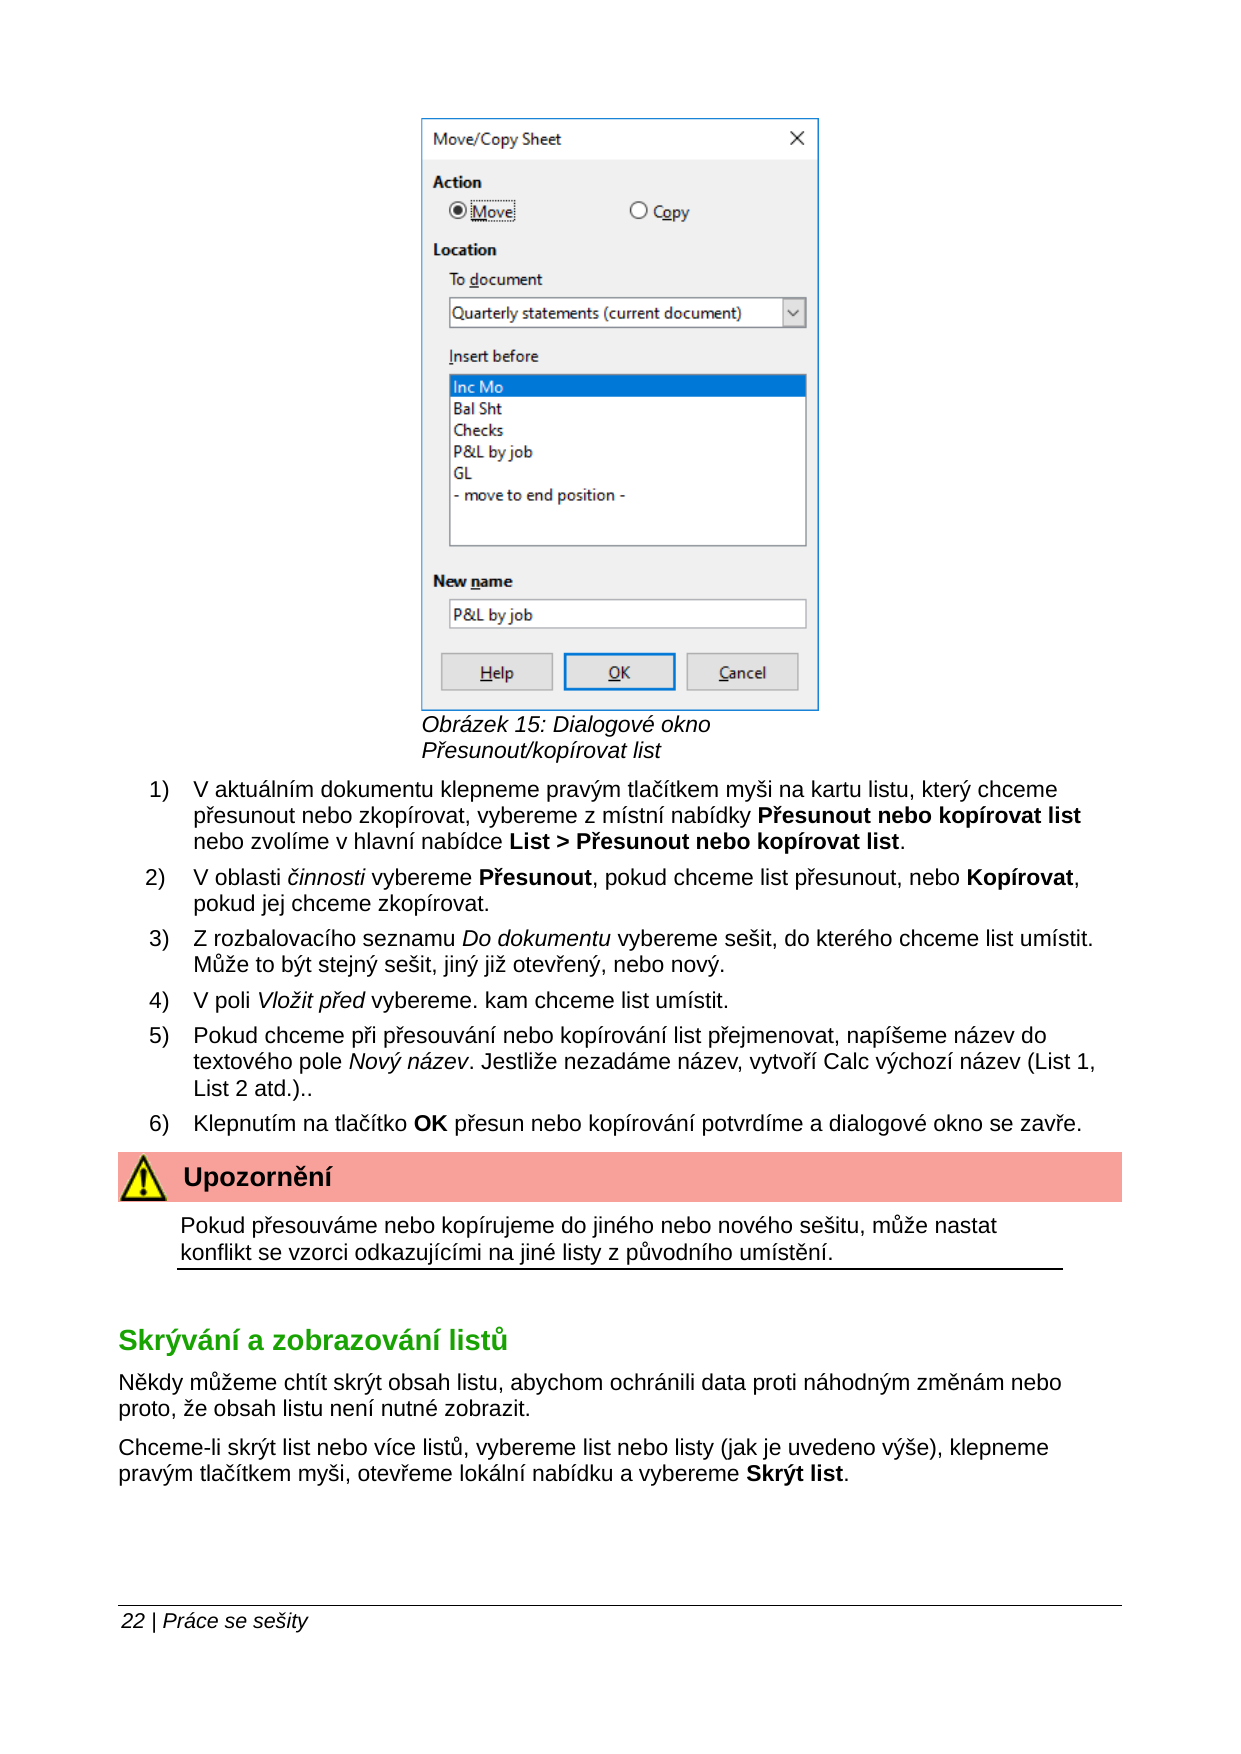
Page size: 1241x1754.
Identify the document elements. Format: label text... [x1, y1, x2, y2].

text Chceme-li skrýt list nebo více listů, vybereme list nebo listy (jak je uvedeno výše), klepneme pravým tlačítkem myši, otevřeme lokální nabídku a vybereme Skrýt list. [118, 1434, 1122, 1486]
text Obrázek 15: Dialogové okno Přesunout/kopírovat list [421, 711, 819, 763]
list Pokud chceme při přesouvání nebo kopírování list přejmenovat, napíšeme název do textového pole Nový název. Jestliže nezadáme název, vytvoří Calc výchozí název (List 1, List 2 atd.).. [169, 1022, 1122, 1101]
list Z rozbalovacího seznamu Do dokumentu vybereme sešit, do kterého chceme list umístit. Může to být stejný sešit, jiný již otevřený, nebo nový. [169, 925, 1122, 978]
text Pokud přesouváme nebo kopírujeme do jiného nebo nového sešitu, může nastat konflikt se vzorci odkazujícími na jiné listy z původního umístění. [177, 1209, 1063, 1268]
list V poli Vložit před vybereme. kam chceme list umístit. [169, 987, 1122, 1013]
text Někdy můžeme chtít skrýt obsah listu, abychom ochránili data proti náhodným změnám nebo proto, že obsah listu není nutné zobrazit. [118, 1368, 1122, 1421]
picture [421, 118, 819, 711]
subtitle Upozornění [118, 1152, 1122, 1202]
list Klepnutím na tlačítko OK přesun nebo kopírování potvrdíme a dialogové okno se zavře. [169, 1110, 1122, 1136]
picture [119, 1153, 167, 1201]
list V oblasti činnosti vybereme Přesunout, pokud chceme list přesunout, nebo Kopírovat, pokud jej chceme zkopírovat. [165, 863, 1122, 916]
subtitle Skrývání a zobrazování listů [118, 1323, 1122, 1357]
list V aktuálním dokumentu klepneme pravým tlačítkem myši na kartu listu, který chceme přesunout nebo zkopírovat, vybereme z místní nabídky Přesunout nebo kopírovat list nebo zvolíme v hlavní nabídce List > Přesunout nebo kopírovat list. [169, 776, 1122, 854]
